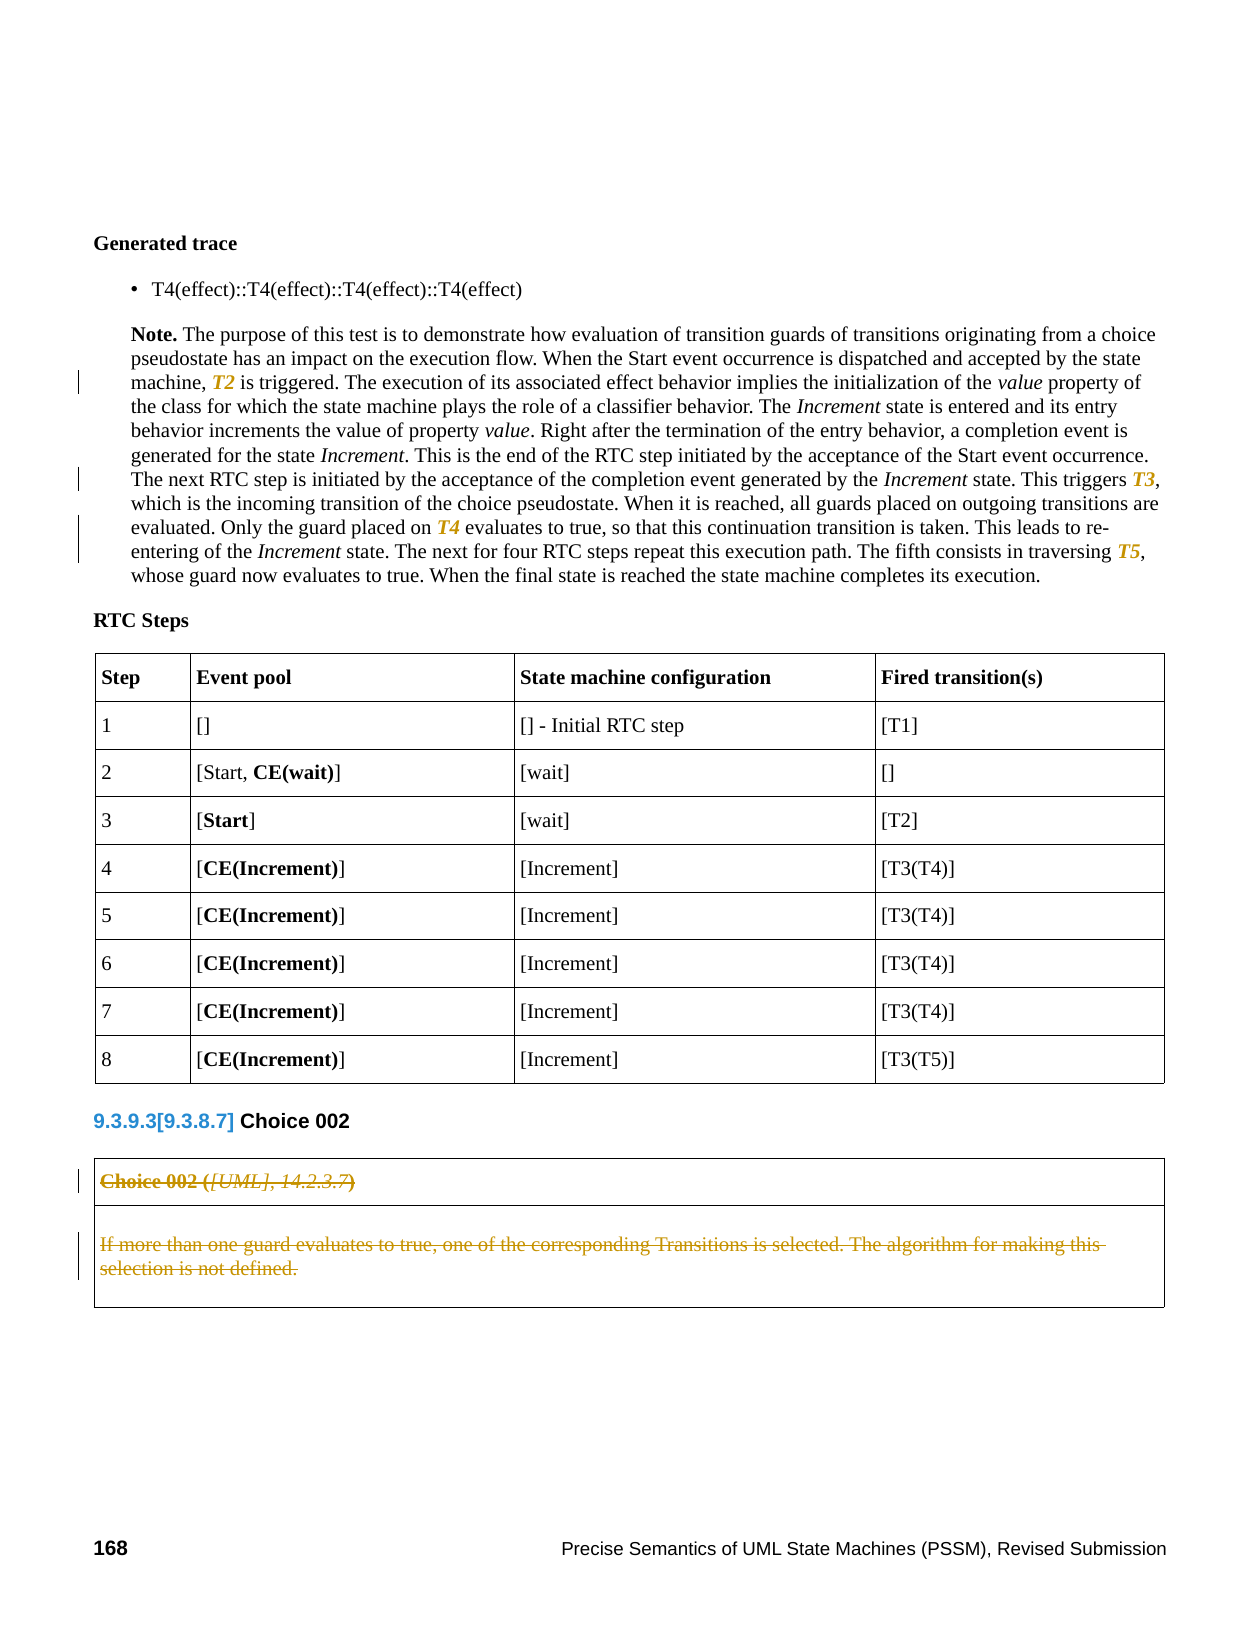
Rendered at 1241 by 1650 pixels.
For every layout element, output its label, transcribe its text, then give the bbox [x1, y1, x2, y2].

subtitle Choice 002 [93, 1107, 1164, 1132]
table_cell [CE(Increment)] [191, 893, 514, 939]
table_cell 3 [96, 797, 190, 844]
table_header Event pool [191, 654, 514, 701]
table_cell [CE(Increment)] [191, 845, 514, 892]
table_cell [Increment] [515, 988, 875, 1035]
table_cell [] - Initial RTC step [515, 702, 875, 748]
table_cell 6 [96, 940, 190, 987]
table_cell 5 [96, 893, 190, 939]
table_cell [T1] [876, 702, 1164, 748]
table_cell 8 [96, 1036, 190, 1082]
table_cell [Increment] [515, 940, 875, 987]
table_cell [T3(T5)] [876, 1036, 1164, 1082]
table_cell [Start, CE(wait)] [191, 750, 514, 796]
text RTC Steps [93, 608, 1164, 632]
table_cell [wait] [515, 750, 875, 796]
table_header State machine configuration [515, 654, 875, 701]
table_cell [] [191, 702, 514, 748]
table_cell [Increment] [515, 1036, 875, 1082]
table_cell [Start] [191, 797, 514, 844]
table_cell 4 [96, 845, 190, 892]
table_cell [95, 1206, 1164, 1307]
table_cell [] [876, 750, 1164, 796]
table_cell [CE(Increment)] [191, 1036, 514, 1082]
table_cell [Increment] [515, 845, 875, 892]
table_cell [T3(T4)] [876, 940, 1164, 987]
table_header Step [96, 654, 190, 701]
table_cell 1 [96, 702, 190, 748]
table_cell [T2] [876, 797, 1164, 844]
table_cell [Increment] [515, 893, 875, 939]
table_header [95, 1159, 1164, 1205]
text Note. The purpose of this test is to demonstrate how evaluation of transition guards of transitions originating from a choice pseudostate has an impact on the execution flow. When the Start event occurrence is dispatched and accepted by the state machine, T2 is triggered. The execution of its associated effect behavior implies the initialization of the value property of the class for which the state machine plays the role of a classifier behavior. The Increment state is entered and its entry behavior increments the value of property value. Right after the termination of the entry behavior, a completion event is generated for the state Increment. This is the end of the RTC step initiated by the acceptance of the Start event occurrence. The next RTC step is initiated by the acceptance of the completion event generated by the Increment state. This triggers T3, which is the incoming transition of the choice pseudostate. When it is reached, all guards placed on outgoing transitions are evaluated. Only the guard placed on T4 evaluates to true, so that this continuation transition is taken. This leads to re-entering of the Increment state. The next for four RTC steps repeat this execution path. The fifth consists in traversing T5, whose guard now evaluates to true. When the final state is reached the state machine completes its execution. [131, 322, 1164, 587]
table_cell [T3(T4)] [876, 893, 1164, 939]
table_cell 7 [96, 988, 190, 1035]
table_cell [wait] [515, 797, 875, 844]
table_cell 2 [96, 750, 190, 796]
list T4(effect)::T4(effect)::T4(effect)::T4(effect) [131, 276, 1164, 301]
table_cell [CE(Increment)] [191, 988, 514, 1035]
table_cell [CE(Increment)] [191, 940, 514, 987]
table_header Fired transition(s) [876, 654, 1164, 701]
text Generated trace [93, 231, 1164, 255]
table_cell [T3(T4)] [876, 988, 1164, 1035]
table_cell [T3(T4)] [876, 845, 1164, 892]
